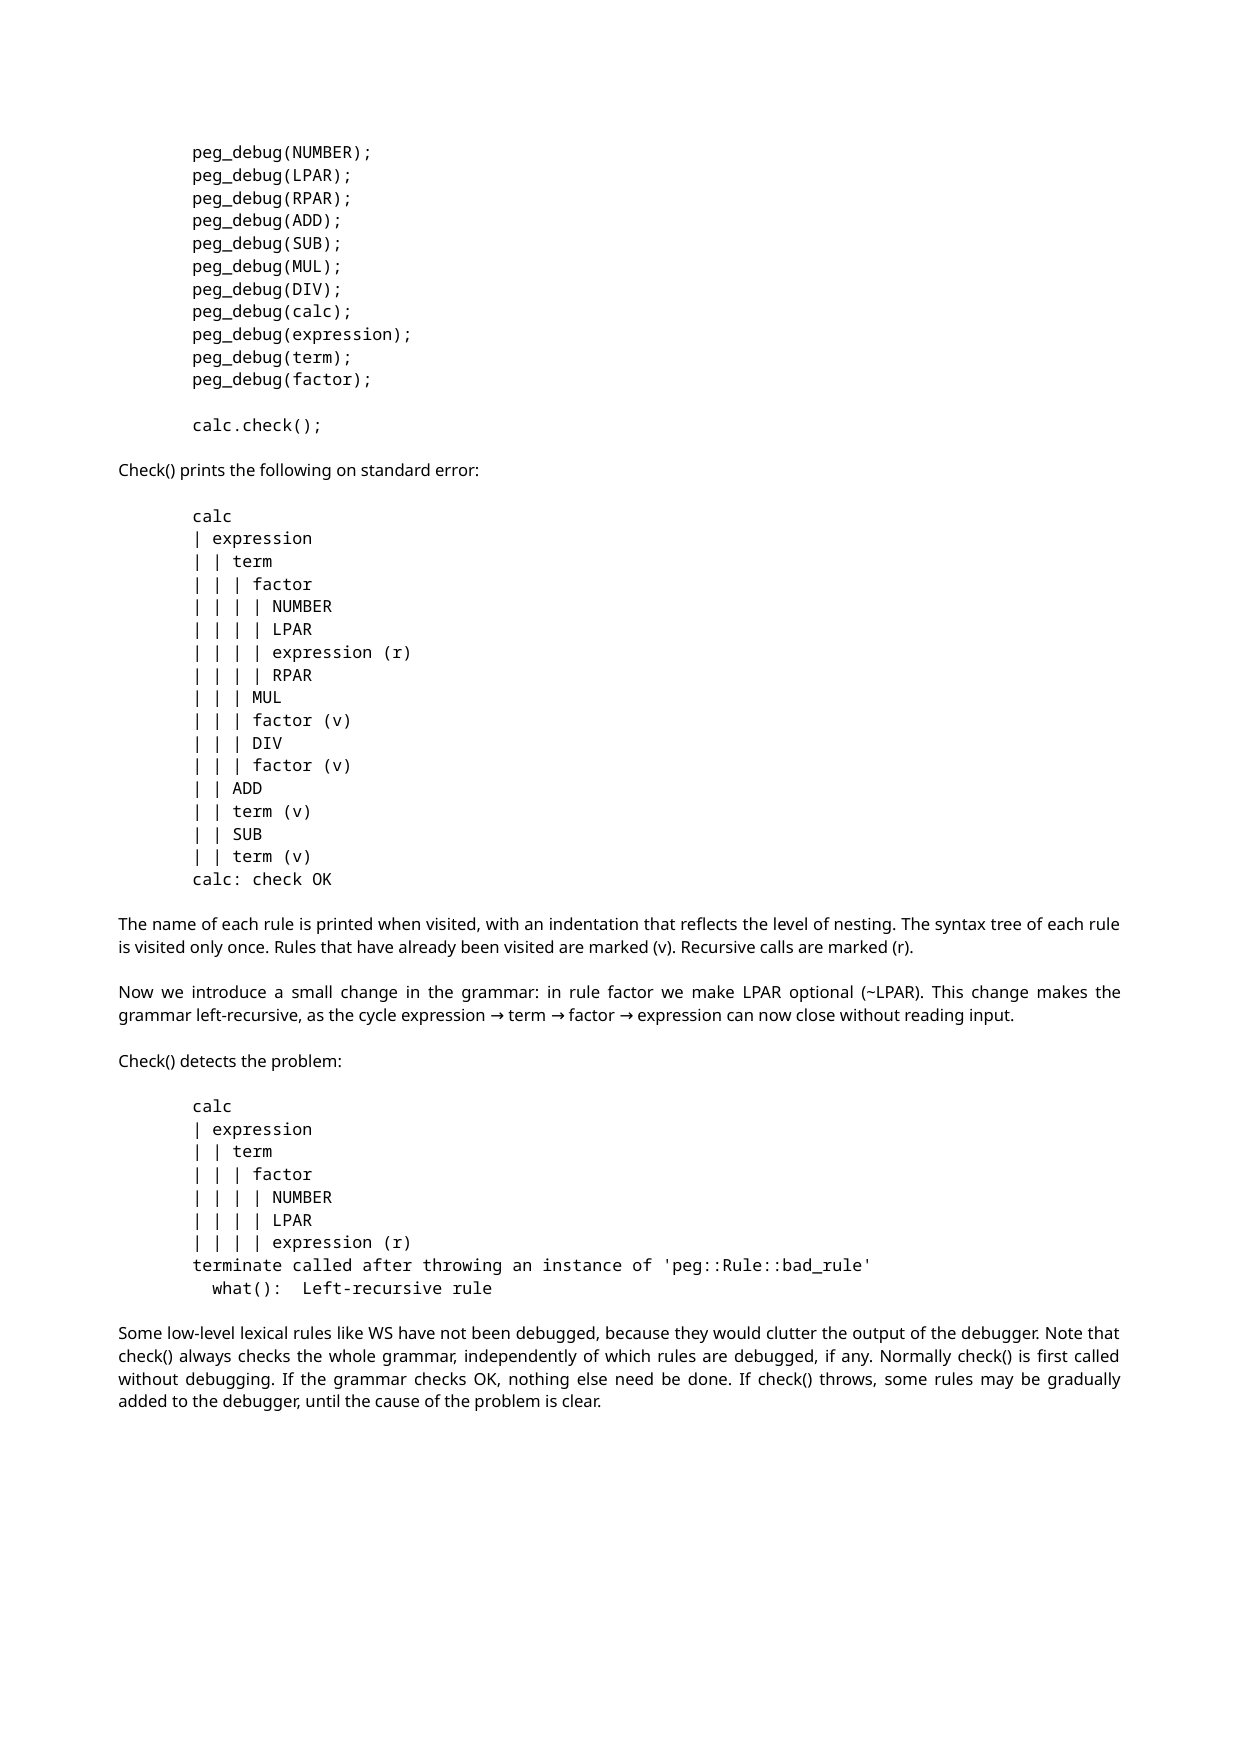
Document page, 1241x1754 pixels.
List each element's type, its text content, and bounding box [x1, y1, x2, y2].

text | | | | RPAR [192, 663, 1122, 686]
text peg_debug(expression); [118, 322, 1122, 345]
text | | | factor (v) [192, 754, 1122, 777]
text peg_debug(LPAR); [118, 163, 1122, 186]
text | | term [192, 549, 1122, 572]
text peg_debug(RPAR); [118, 186, 1122, 209]
text Some low-level lexical rules like WS have not been debugged, because they would clutter the output of the debugger. Note that check() always checks the whole grammar, independently of which rules are debugged, if any. Normally check() is first called without debugging. If the grammar checks OK, nothing else need be done. If check() throws, some rules may be gradually added to the debugger, until the cause of the problem is clear. [118, 1322, 1122, 1412]
text | expression [192, 527, 1122, 549]
text | | | | NUMBER [192, 595, 1122, 618]
text calc [192, 504, 1122, 527]
text | | term (v) [192, 845, 1122, 867]
text | | | factor [192, 1163, 1122, 1185]
text peg_debug(calc); [118, 300, 1122, 322]
text | | | DIV [192, 731, 1122, 754]
text peg_debug(NUMBER); [118, 141, 1122, 163]
text | | | | LPAR [192, 618, 1122, 640]
text Check() detects the problem: [118, 1049, 1122, 1072]
text peg_debug(MUL); [118, 254, 1122, 277]
text | | SUB [192, 822, 1122, 845]
text | | | factor (v) [192, 708, 1122, 731]
text peg_debug(factor); [118, 368, 1122, 391]
text peg_debug(DIV); [118, 277, 1122, 300]
text | | | | NUMBER [192, 1185, 1122, 1208]
text | | | factor [192, 572, 1122, 595]
text | | | | LPAR [192, 1208, 1122, 1231]
text peg_debug(term); [118, 345, 1122, 368]
text terminate called after throwing an instance of 'peg::Rule::bad_rule' [192, 1253, 1122, 1276]
text The name of each rule is printed when visited, with an indentation that reflects the level of nesting. The syntax tree of each rule is visited only once. Rules that have already been visited are marked (v). Recursive calls are marked (r). [118, 913, 1122, 958]
text Now we introduce a small change in the grammar: in rule factor we make LPAR optional (~LPAR). This change makes the grammar left-recursive, as the cycle expression → term → factor → expression can now close without reading input. [118, 981, 1122, 1026]
text what(): Left-recursive rule [192, 1276, 1122, 1299]
text | | | | expression (r) [192, 1231, 1122, 1253]
text | | | | expression (r) [192, 640, 1122, 663]
text | | term [192, 1140, 1122, 1163]
text | expression [192, 1117, 1122, 1140]
text | | | MUL [192, 686, 1122, 708]
text Check() prints the following on standard error: [118, 459, 1122, 481]
text peg_debug(SUB); [118, 232, 1122, 254]
text | | ADD [192, 777, 1122, 799]
text peg_debug(ADD); [118, 209, 1122, 232]
text calc.check(); [118, 413, 1122, 436]
text calc: check OK [192, 867, 1122, 890]
text | | term (v) [192, 799, 1122, 822]
text calc [192, 1094, 1122, 1117]
